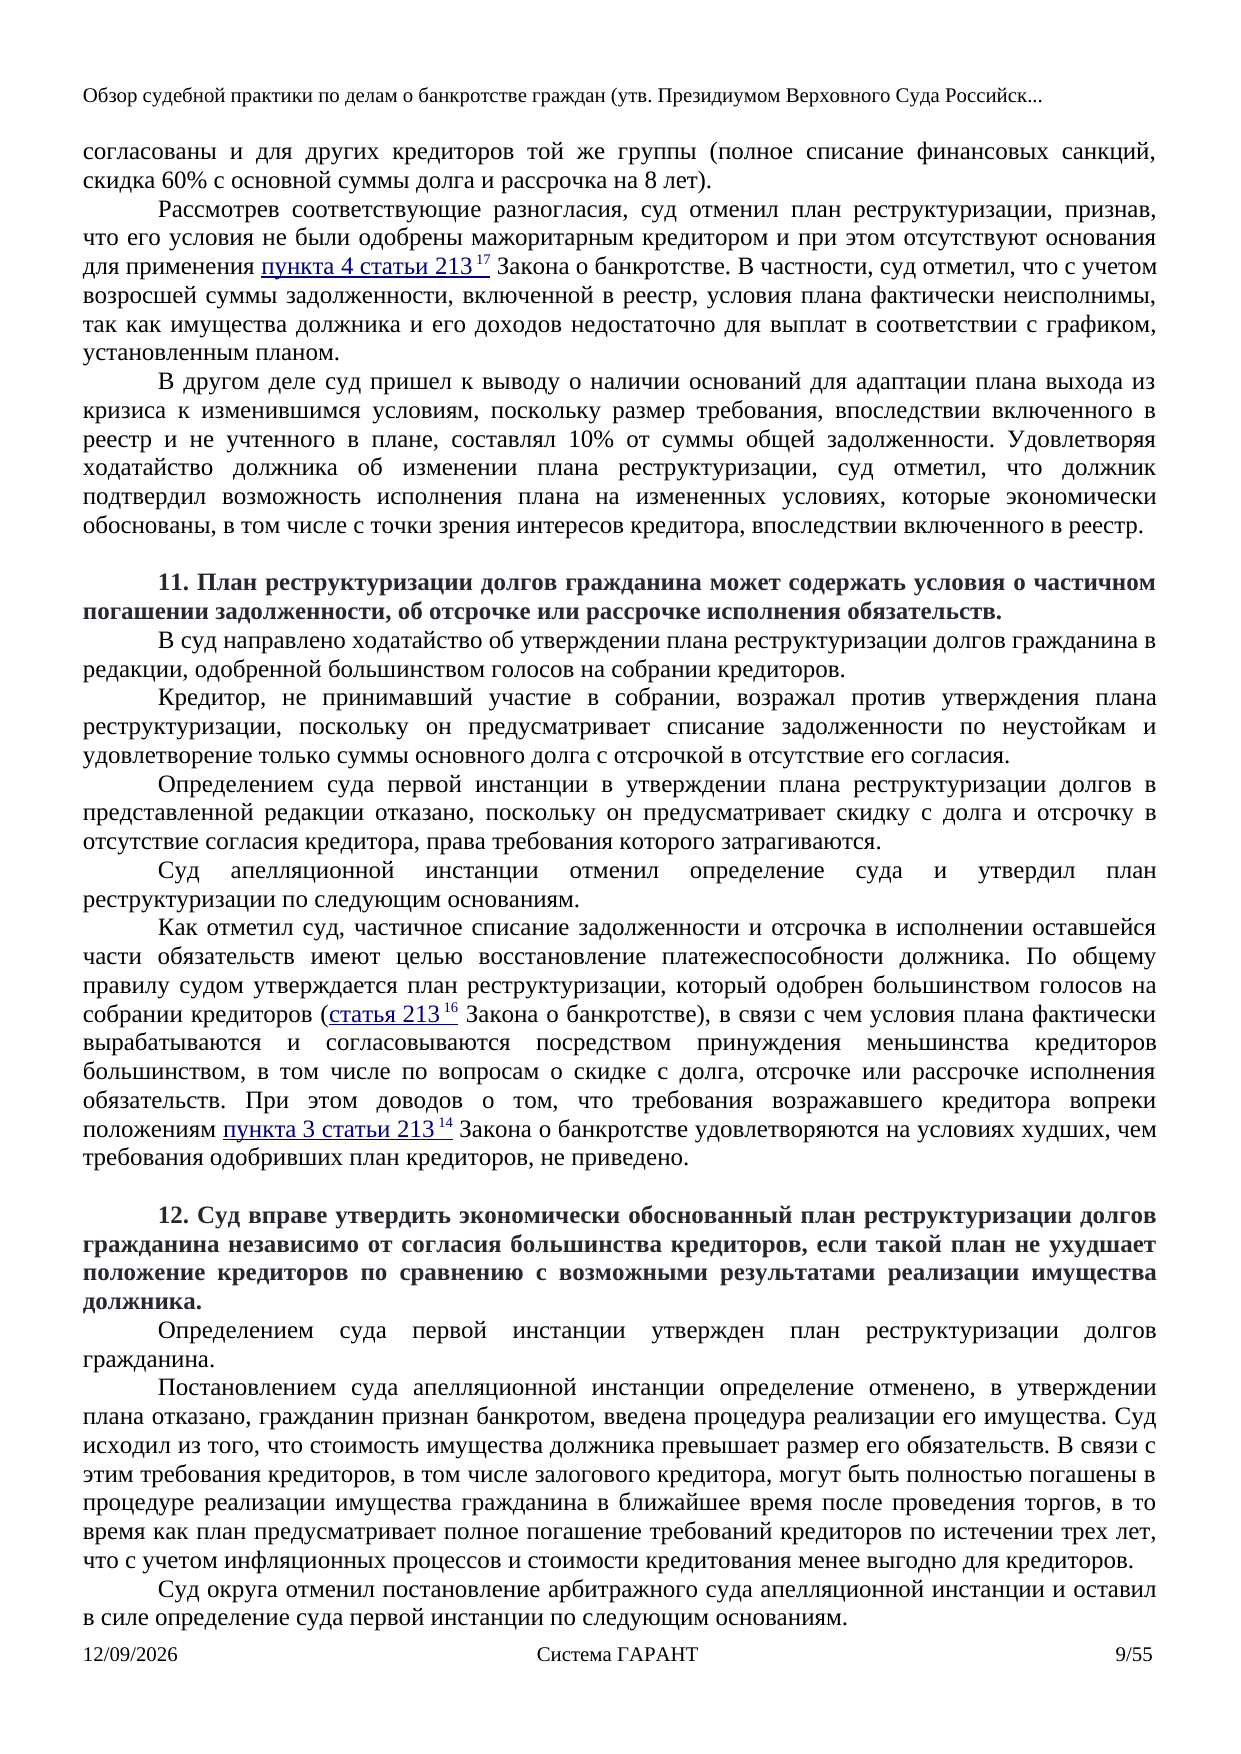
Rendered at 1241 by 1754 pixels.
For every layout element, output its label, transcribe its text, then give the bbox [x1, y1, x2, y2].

text согласованы и для других кредиторов той же группы (полное списание финансовых санкций, скидка 60% с основной суммы долга и рассрочка на 8 лет). [83, 136, 1157, 194]
text Кредитор, не принимавший участие в собрании, возражал против утверждения плана реструктуризации, поскольку он предусматривает списание задолженности по неустойкам и удовлетворение только суммы основного долга с отсрочкой в отсутствие его согласия. [83, 682, 1157, 769]
text Суд апелляционной инстанции отменил определение суда и утвердил план реструктуризации по следующим основаниям. [83, 855, 1157, 912]
text Как отметил суд, частичное списание задолженности и отсрочка в исполнении оставшейся части обязательств имеют целью восстановление платежеспособности должника. По общему правилу судом утверждается план реструктуризации, который одобрен большинством голосов на собрании кредиторов (статья 213 16 Закона о банкротстве), в связи с чем условия плана фактически вырабатываются и согласовываются посредством принуждения меньшинства кредиторов большинством, в том числе по вопросам о скидке с долга, отсрочке или рассрочке исполнения обязательств. При этом доводов о том, что требования возражавшего кредитора вопреки положениям пункта 3 статьи 213 14 Закона о банкротстве удовлетворяются на условиях худших, чем требования одобривших план кредиторов, не приведено. [83, 912, 1157, 1171]
text Определением суда первой инстанции утвержден план реструктуризации долгов гражданина. [83, 1315, 1157, 1372]
text 12. Суд вправе утвердить экономически обоснованный план реструктуризации долгов гражданина независимо от согласия большинства кредиторов, если такой план не ухудшает положение кредиторов по сравнению с возможными результатами реализации имущества должника. [83, 1200, 1157, 1315]
text 11. План реструктуризации долгов гражданина может содержать условия о частичном погашении задолженности, об отсрочке или рассрочке исполнения обязательств. [83, 567, 1157, 625]
text В другом деле суд пришел к выводу о наличии оснований для адаптации плана выхода из кризиса к изменившимся условиям, поскольку размер требования, впоследствии включенного в реестр и не учтенного в плане, составлял 10% от суммы общей задолженности. Удовлетворяя ходатайство должника об изменении плана реструктуризации, суд отметил, что должник подтвердил возможность исполнения плана на измененных условиях, которые экономически обоснованы, в том числе с точки зрения интересов кредитора, впоследствии включенного в реестр. [83, 366, 1157, 539]
text Постановлением суда апелляционной инстанции определение отменено, в утверждении плана отказано, гражданин признан банкротом, введена процедура реализации его имущества. Суд исходил из того, что стоимость имущества должника превышает размер его обязательств. В связи с этим требования кредиторов, в том числе залогового кредитора, могут быть полностью погашены в процедуре реализации имущества гражданина в ближайшее время после проведения торгов, в то время как план предусматривает полное погашение требований кредиторов по истечении трех лет, что с учетом инфляционных процессов и стоимости кредитования менее выгодно для кредиторов. [83, 1372, 1157, 1574]
text Суд округа отменил постановление арбитражного суда апелляционной инстанции и оставил в силе определение суда первой инстанции по следующим основаниям. [83, 1574, 1157, 1631]
text Рассмотрев соответствующие разногласия, суд отменил план реструктуризации, признав, что его условия не были одобрены мажоритарным кредитором и при этом отсутствуют основания для применения пункта 4 статьи 213 17 Закона о банкротстве. В частности, суд отметил, что с учетом возросшей суммы задолженности, включенной в реестр, условия плана фактически неисполнимы, так как имущества должника и его доходов недостаточно для выплат в соответствии с графиком, установленным планом. [83, 194, 1157, 366]
text В суд направлено ходатайство об утверждении плана реструктуризации долгов гражданина в редакции, одобренной большинством голосов на собрании кредиторов. [83, 625, 1157, 682]
text Определением суда первой инстанции в утверждении плана реструктуризации долгов в представленной редакции отказано, поскольку он предусматривает скидку с долга и отсрочку в отсутствие согласия кредитора, права требования которого затрагиваются. [83, 769, 1157, 855]
